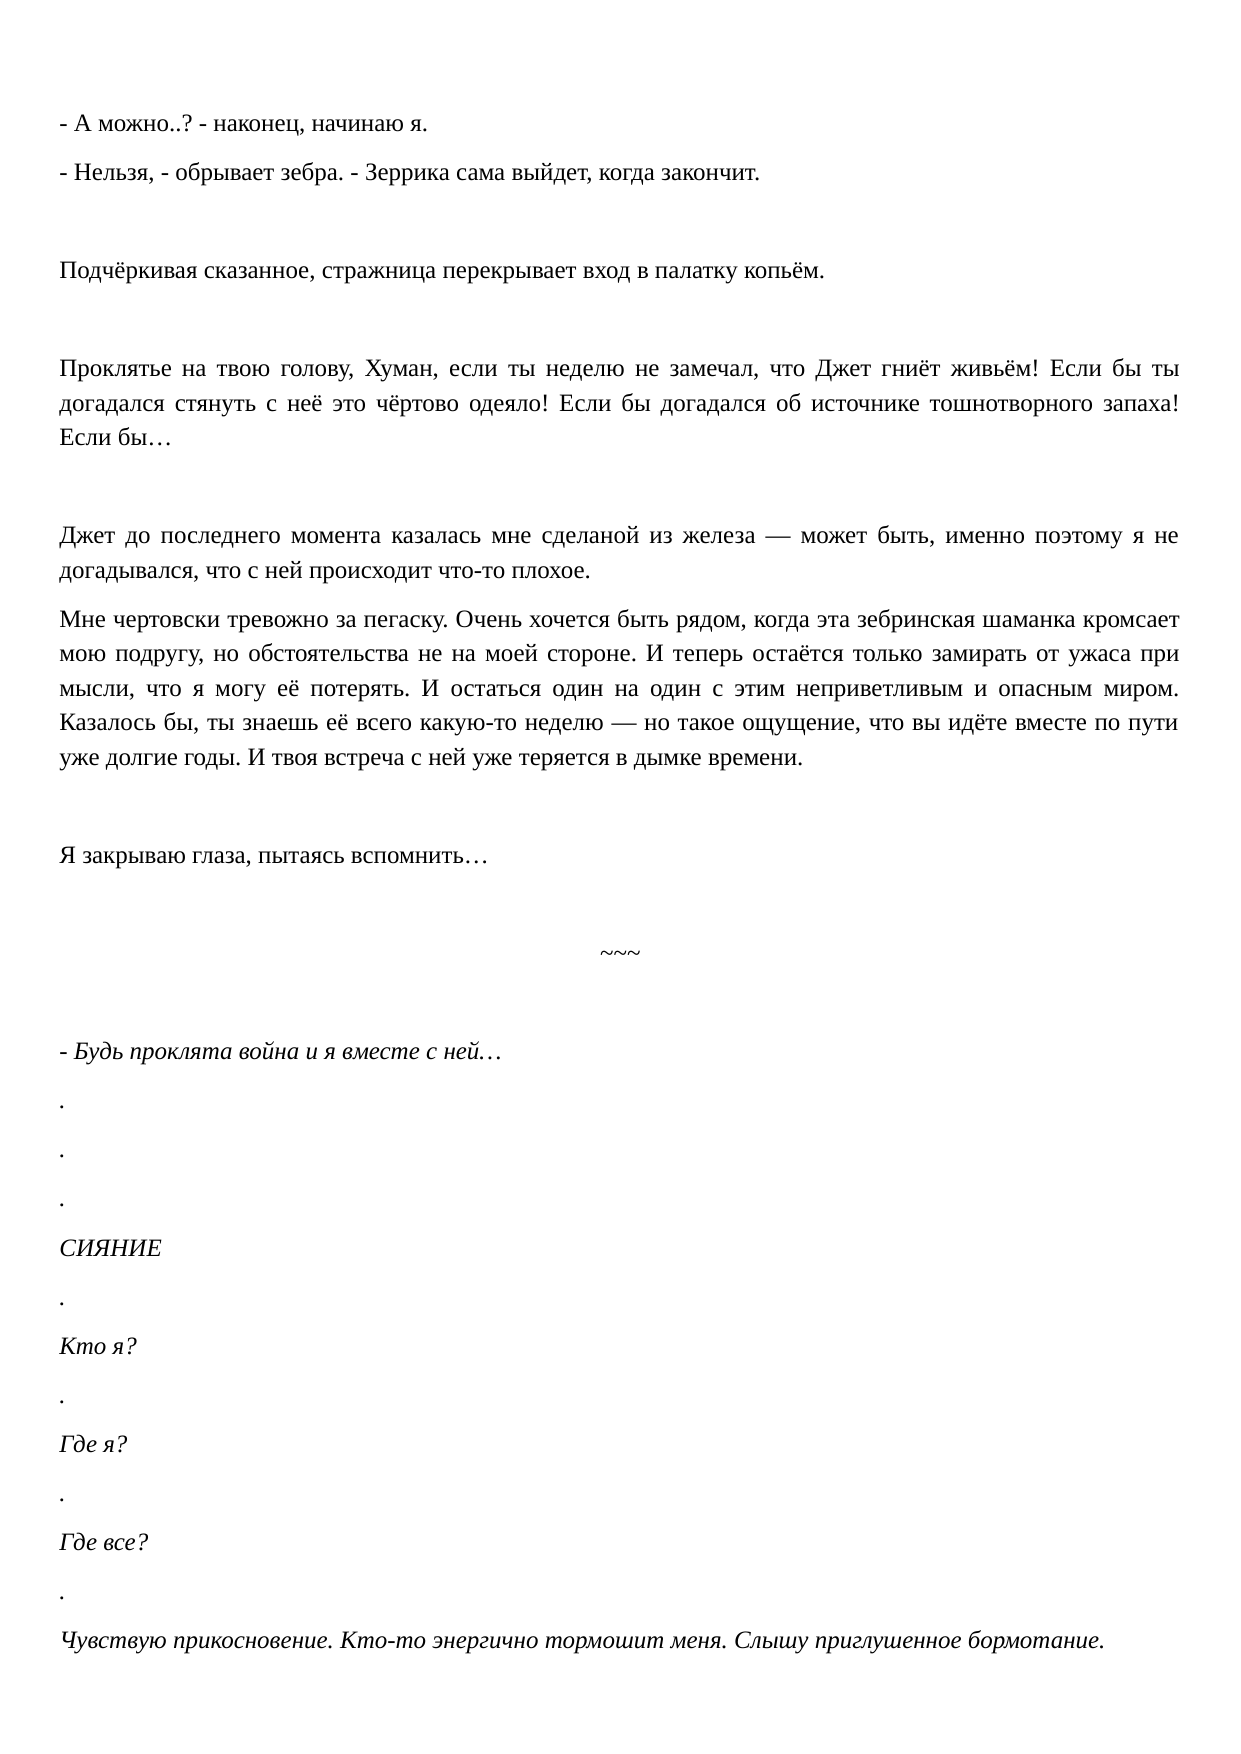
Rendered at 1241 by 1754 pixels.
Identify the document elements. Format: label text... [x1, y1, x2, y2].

text ~~~ [59, 938, 1181, 967]
text - А можно..? - наконец, начинаю я. [59, 108, 1181, 137]
text . [59, 1134, 1181, 1163]
text Кто я? [59, 1331, 1181, 1359]
text - Нельзя, - обрывает зебра. - Зеррика сама выйдет, когда закончит. [59, 157, 1181, 186]
text . [59, 1282, 1181, 1310]
text Я закрываю глаза, пытаясь вспомнить… [59, 840, 1181, 869]
text - Будь проклята война и я вместе с ней… [59, 1036, 1181, 1065]
text Джет до последнего момента казалась мне сделаной из железа — может быть, именно поэтому я не догадывался, что с ней происходит что-то плохое. [59, 521, 1181, 584]
text Подчёркивая сказанное, стражница перекрывает вход в палатку копьём. [59, 255, 1181, 284]
text Где я? [59, 1429, 1181, 1458]
text Проклятье на твою голову, Хуман, если ты неделю не замечал, что Джет гниёт живьём! Если бы ты догадался стянуть с неё это чёртово одеяло! Если бы догадался об источнике тошнотворного запаха! Если бы… [59, 353, 1181, 451]
text . [59, 1576, 1181, 1605]
text Мне чертовски тревожно за пегаску. Очень хочется быть рядом, когда эта зебринская шаманка кромсает мою подругу, но обстоятельства не на моей стороне. И теперь остаётся только замирать от ужаса при мысли, что я могу её потерять. И остаться один на один с этим неприветливым и опасным миром. Казалось бы, ты знаешь её всего какую-то неделю — но такое ощущение, что вы идёте вместе по пути уже долгие годы. И твоя встреча с ней уже теряется в дымке времени. [59, 604, 1181, 771]
text Чувствую прикосновение. Кто-то энергично тормошит меня. Слышу приглушенное бормотание. [59, 1625, 1181, 1654]
text . [59, 1183, 1181, 1212]
text . [59, 1085, 1181, 1114]
text . [59, 1478, 1181, 1507]
text Где все? [59, 1527, 1181, 1556]
text СИЯНИЕ [59, 1233, 1181, 1261]
text . [59, 1380, 1181, 1408]
